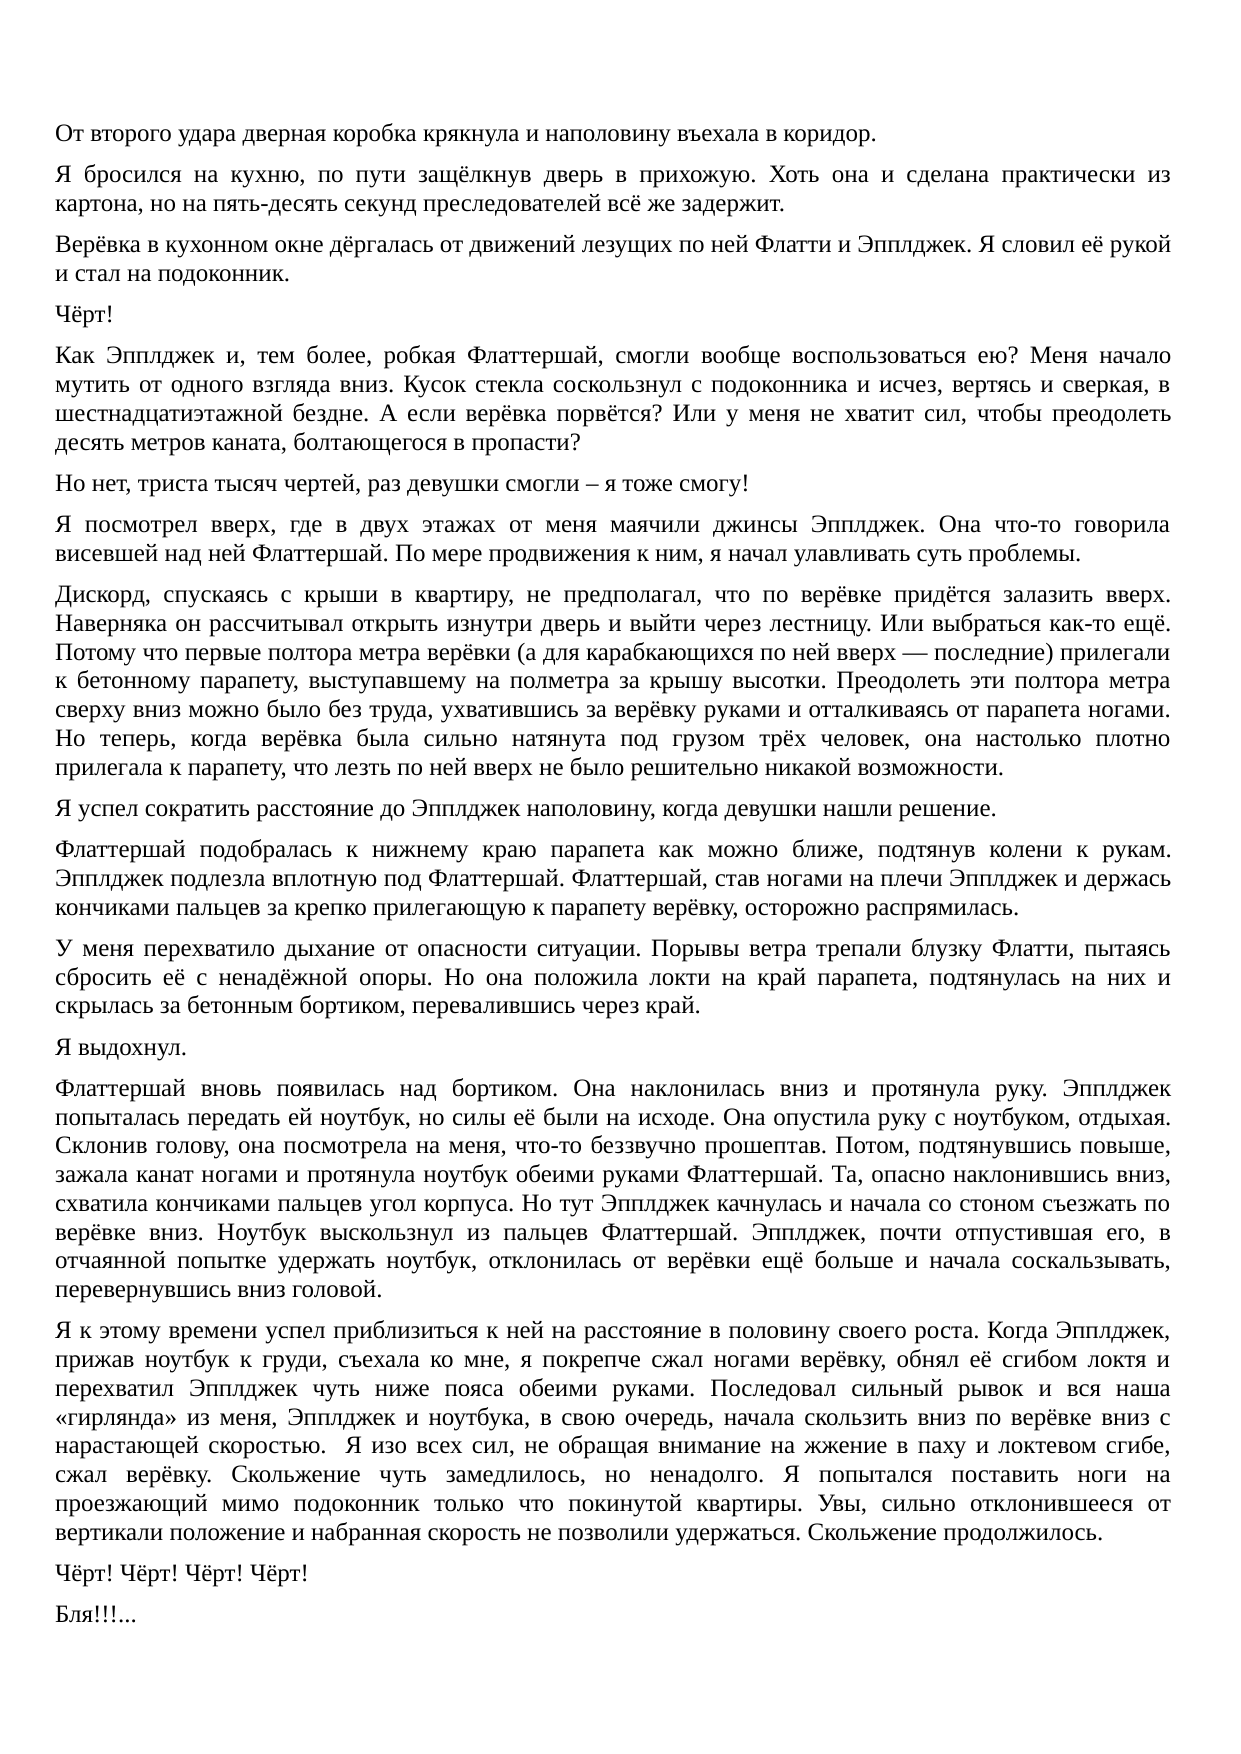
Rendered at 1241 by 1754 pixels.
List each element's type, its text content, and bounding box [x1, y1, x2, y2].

text Бля!!!... [55, 1599, 1172, 1628]
text Как Эпплджек и, тем более, робкая Флаттершай, смогли вообще воспользоваться ею? Меня начало мутить от одного взгляда вниз. Кусок стекла соскользнул с подоконника и исчез, вертясь и сверкая, в шестнадцатиэтажной бездне. А если верёвка порвётся? Или у меня не хватит сил, чтобы преодолеть десять метров каната, болтающегося в пропасти? [55, 341, 1172, 456]
text Дискорд, спускаясь с крыши в квартиру, не предполагал, что по верёвке придётся залазить вверх. Наверняка он рассчитывал открыть изнутри дверь и выйти через лестницу. Или выбраться как-то ещё. Потому что первые полтора метра верёвки (а для карабкающихся по ней вверх — последние) прилегали к бетонному парапету, выступавшему на полметра за крышу высотки. Преодолеть эти полтора метра сверху вниз можно было без труда, ухватившись за верёвку руками и отталкиваясь от парапета ногами. Но теперь, когда верёвка была сильно натянута под грузом трёх человек, она настолько плотно прилегала к парапету, что лезть по ней вверх не было решительно никакой возможности. [55, 579, 1172, 781]
text Я выдохнул. [55, 1032, 1172, 1061]
text Я к этому времени успел приблизиться к ней на расстояние в половину своего роста. Когда Эпплджек, прижав ноутбук к груди, съехала ко мне, я покрепче сжал ногами верёвку, обнял её сгибом локтя и перехватил Эпплджек чуть ниже пояса обеими руками. Последовал сильный рывок и вся наша «гирлянда» из меня, Эпплджек и ноутбука, в свою очередь, начала скользить вниз по верёвке вниз с нарастающей скоростью. Я изо всех сил, не обращая внимание на жжение в паху и локтевом сгибе, сжал верёвку. Скольжение чуть замедлилось, но ненадолго. Я попытался поставить ноги на проезжающий мимо подоконник только что покинутой квартиры. Увы, сильно отклонившееся от вертикали положение и набранная скорость не позволили удержаться. Скольжение продолжилось. [55, 1316, 1172, 1546]
text От второго удара дверная коробка крякнула и наполовину въехала в коридор. [55, 118, 1172, 147]
text Но нет, триста тысяч чертей, раз девушки смогли – я тоже смогу! [55, 468, 1172, 497]
text У меня перехватило дыхание от опасности ситуации. Порывы ветра трепали блузку Флатти, пытаясь сбросить её с ненадёжной опоры. Но она положила локти на край парапета, подтянулась на них и скрылась за бетонным бортиком, перевалившись через край. [55, 933, 1172, 1019]
text Флаттершай вновь появилась над бортиком. Она наклонилась вниз и протянула руку. Эпплджек попыталась передать ей ноутбук, но силы её были на исходе. Она опустила руку с ноутбуком, отдыхая. Склонив голову, она посмотрела на меня, что-то беззвучно прошептав. Потом, подтянувшись повыше, зажала канат ногами и протянула ноутбук обеими руками Флаттершай. Та, опасно наклонившись вниз, схватила кончиками пальцев угол корпуса. Но тут Эпплджек качнулась и начала со стоном съезжать по верёвке вниз. Ноутбук выскользнул из пальцев Флаттершай. Эпплджек, почти отпустившая его, в отчаянной попытке удержать ноутбук, отклонилась от верёвки ещё больше и начала соскальзывать, перевернувшись вниз головой. [55, 1073, 1172, 1303]
text Я успел сократить расстояние до Эпплджек наполовину, когда девушки нашли решение. [55, 793, 1172, 822]
text Я посмотрел вверх, где в двух этажах от меня маячили джинсы Эпплджек. Она что-то говорила висевшей над ней Флаттершай. По мере продвижения к ним, я начал улавливать суть проблемы. [55, 509, 1172, 567]
text Чёрт! Чёрт! Чёрт! Чёрт! [55, 1558, 1172, 1587]
text Чёрт! [55, 299, 1172, 328]
text Флаттершай подобралась к нижнему краю парапета как можно ближе, подтянув колени к рукам. Эпплджек подлезла вплотную под Флаттершай. Флаттершай, став ногами на плечи Эпплджек и держась кончиками пальцев за крепко прилегающую к парапету верёвку, осторожно распрямилась. [55, 834, 1172, 921]
text Верёвка в кухонном окне дёргалась от движений лезущих по ней Флатти и Эпплджек. Я словил её рукой и стал на подоконник. [55, 229, 1172, 287]
text Я бросился на кухню, по пути защёлкнув дверь в прихожую. Хоть она и сделана практически из картона, но на пять-десять секунд преследователей всё же задержит. [55, 159, 1172, 217]
